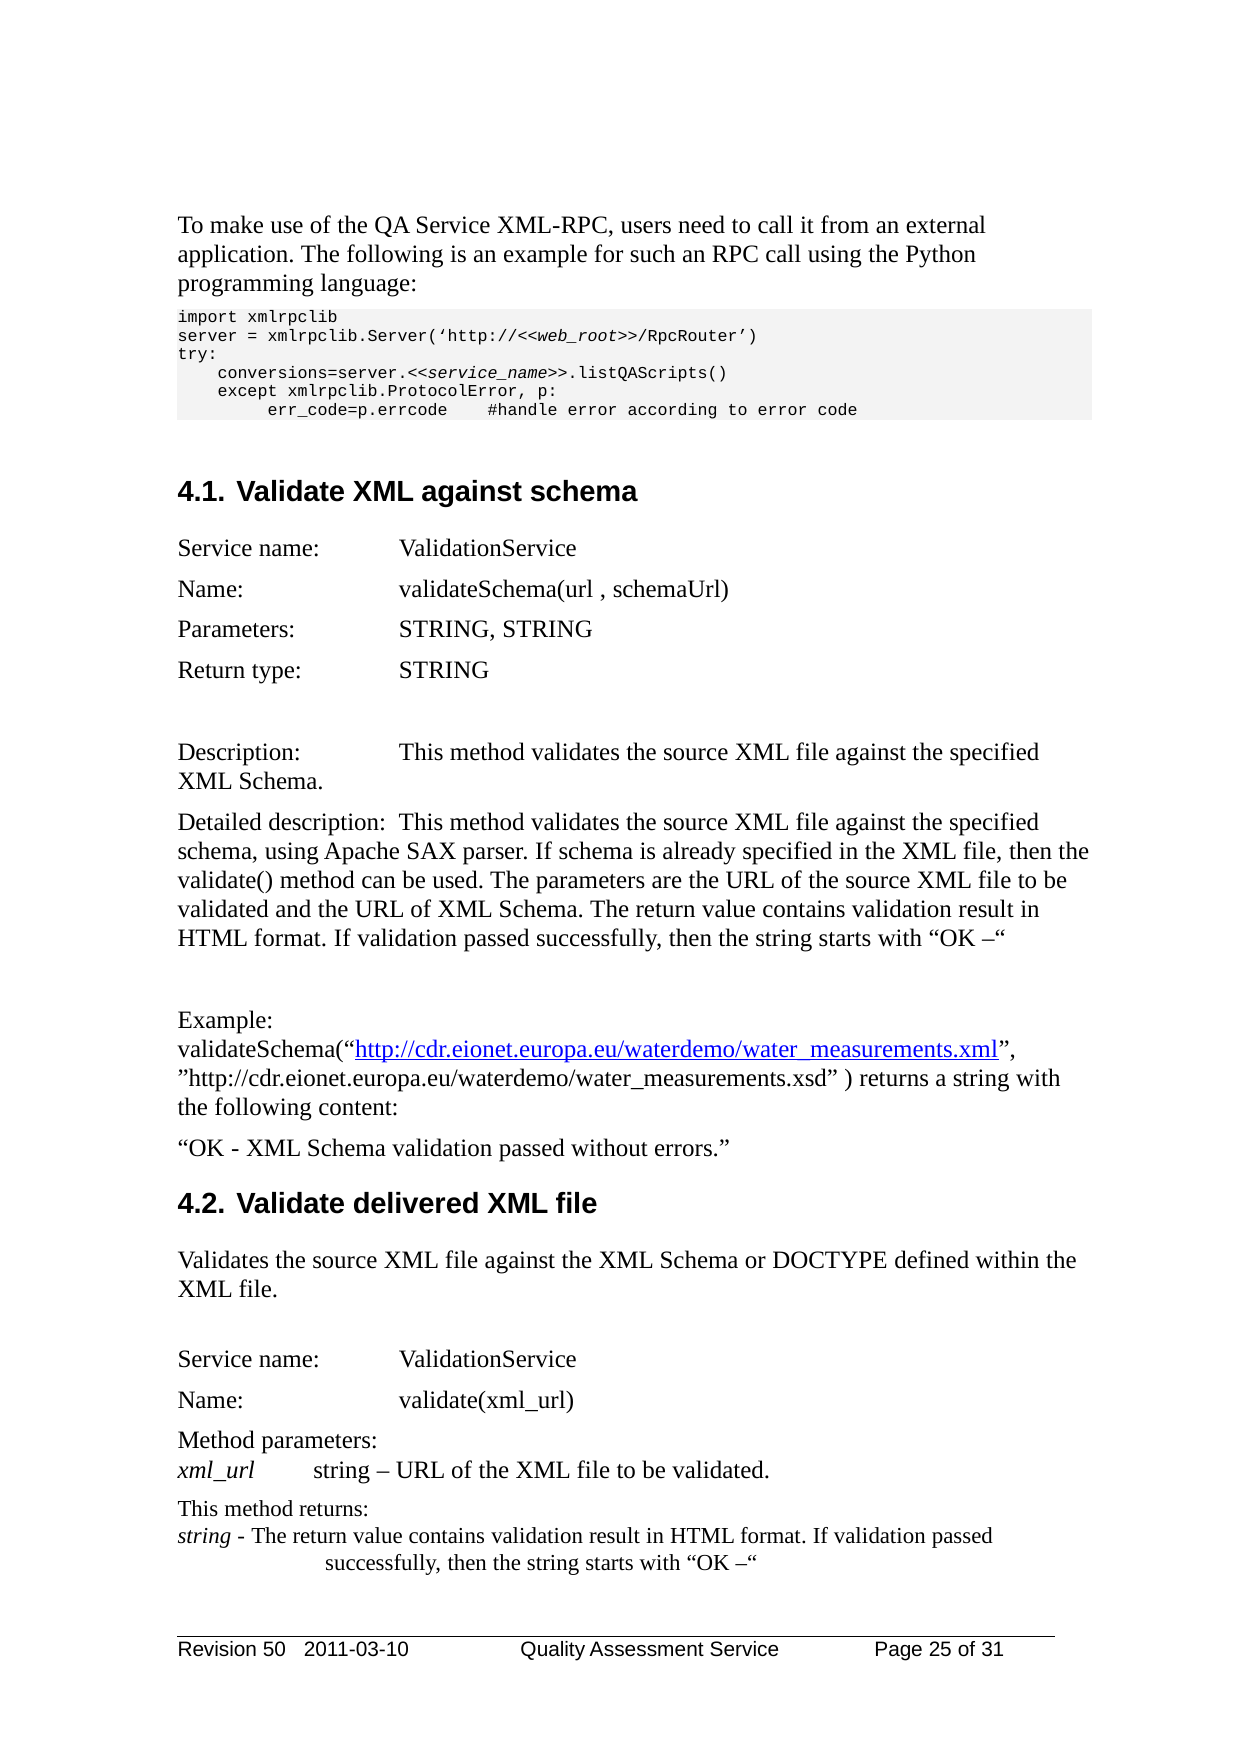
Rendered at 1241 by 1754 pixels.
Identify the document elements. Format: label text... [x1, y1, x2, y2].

text Method parameters: xml_url string – URL of the XML file to be validated. [177, 1425, 1092, 1483]
text Name: validate(xml_url) [177, 1384, 1092, 1414]
text Return type: STRING [177, 655, 1092, 684]
list conversions=server.<<service_name>>.listQAScripts() [177, 365, 1092, 383]
list server = xmlrpclib.Server(‘http://<<web_root>>/RpcRouter’) [177, 328, 1092, 346]
list err_code=p.errcode #handle error according to error code [177, 402, 1092, 420]
text Validates the source XML file against the XML Schema or DOCTYPE defined within the XML file. [177, 1245, 1092, 1332]
subtitle Validate XML against schema [177, 474, 1092, 508]
text Parameters: STRING, STRING [177, 614, 1092, 643]
list except xmlrpclib.ProtocolError, p: [177, 383, 1092, 402]
text Name: validateSchema(url , schemaUrl) [177, 573, 1092, 602]
text Service name: ValidationService [177, 533, 1092, 562]
text Service name: ValidationService [177, 1344, 1092, 1373]
text This method returns: string - The return value contains validation result in HTML format. If validation passed successfully, then the string starts with “OK –“ [177, 1495, 1092, 1575]
list try: [177, 346, 1092, 365]
subtitle Validate delivered XML file [177, 1186, 1092, 1220]
text To make use of the QA Service XML-RPC, users need to call it from an external application. The following is an example for such an RPC call using the Python programming language: [177, 210, 1092, 297]
list import xmlrpclib [177, 309, 1092, 328]
text Example: validateSchema(“http://cdr.eionet.europa.eu/waterdemo/water_measurements.xml”, ”http://cdr.eionet.europa.eu/waterdemo/water_measurements.xsd” ) returns a string with the following content: [177, 1004, 1092, 1121]
text Description: This method validates the source XML file against the specified XML Schema. [177, 737, 1092, 795]
text “OK - XML Schema validation passed without errors.” [177, 1133, 1092, 1162]
text Detailed description: This method validates the source XML file against the specified schema, using Apache SAX parser. If schema is already specified in the XML file, then the validate() method can be used. The parameters are the URL of the source XML file to be validated and the URL of XML Schema. The return value contains validation result in HTML format. If validation passed successfully, then the string starts with “OK –“ [177, 807, 1092, 952]
